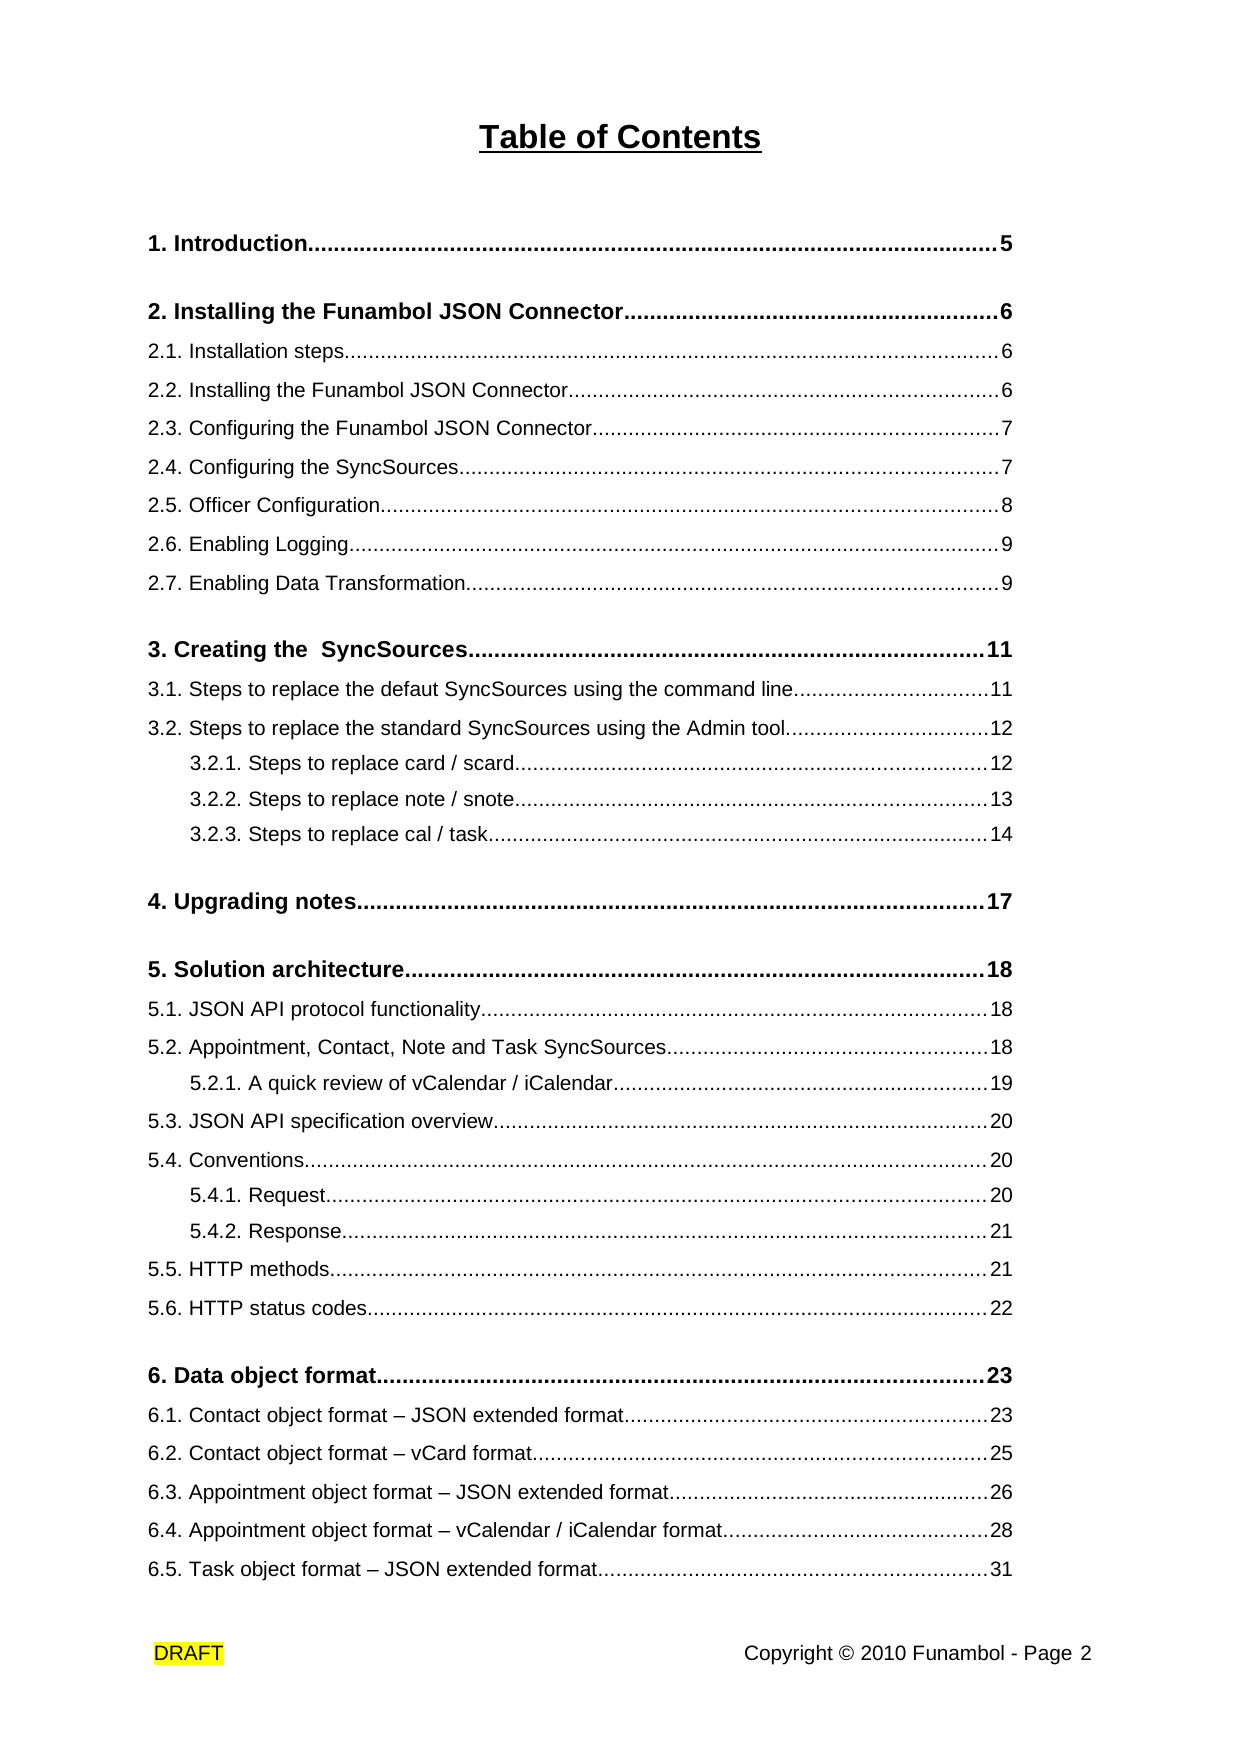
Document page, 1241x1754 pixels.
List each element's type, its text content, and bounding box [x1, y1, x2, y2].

text 2.2. Installing the Funambol JSON Connector 6 [148, 378, 1093, 402]
text 2.6. Enabling Logging 9 [148, 532, 1093, 556]
text 6.2. Contact object format – vCard format 25 [148, 1442, 1093, 1465]
text 2.3. Configuring the Funambol JSON Connector 7 [148, 417, 1093, 440]
text 6.5. Task object format – JSON extended format 31 [148, 1557, 1093, 1581]
text 2.7. Enabling Data Transformation 9 [148, 571, 1093, 594]
text 5. Solution architecture 18 [148, 956, 1093, 982]
text 3.2.1. Steps to replace card / scard 12 [189, 752, 1093, 775]
text 5.3. JSON API specification overview 20 [148, 1110, 1093, 1133]
text 5.4.2. Response 21 [189, 1219, 1093, 1243]
text 3.1. Steps to replace the defaut SyncSources using the command line. 11 [148, 677, 1093, 701]
text 5.4. Conventions 20 [148, 1148, 1093, 1172]
text 3.2.3. Steps to replace cal / task 14 [189, 823, 1093, 846]
text 6.3. Appointment object format – JSON extended format 26 [148, 1480, 1093, 1504]
text 4. Upgrading notes 17 [148, 888, 1093, 914]
text 6.1. Contact object format – JSON extended format 23 [148, 1403, 1093, 1427]
text 2. Installing the Funambol JSON Connector 6 [148, 299, 1093, 325]
text 5.2.1. A quick review of vCalendar / iCalendar 19 [189, 1071, 1093, 1095]
text 1. Introduction 5 [148, 231, 1093, 257]
text 2.5. Officer Configuration 8 [148, 494, 1093, 517]
text 3.2. Steps to replace the standard SyncSources using the Admin tool. 12 [148, 716, 1093, 739]
text 3.2.2. Steps to replace note / snote 13 [189, 787, 1093, 811]
subtitle Table of Contents [148, 118, 1093, 156]
text 5.2. Appointment, Contact, Note and Task SyncSources 18 [148, 1036, 1093, 1059]
text 6. Data object format 23 [148, 1362, 1093, 1388]
text 3. Creating the SyncSources 11 [148, 636, 1093, 662]
text 2.1. Installation steps 6 [148, 340, 1093, 363]
text 5.4.1. Request 20 [189, 1184, 1093, 1207]
text 2.4. Configuring the SyncSources 7 [148, 455, 1093, 479]
text 5.6. HTTP status codes 22 [148, 1296, 1093, 1320]
text 6.4. Appointment object format – vCalendar / iCalendar format 28 [148, 1519, 1093, 1542]
text 5.5. HTTP methods 21 [148, 1258, 1093, 1281]
text 5.1. JSON API protocol functionality 18 [148, 997, 1093, 1021]
